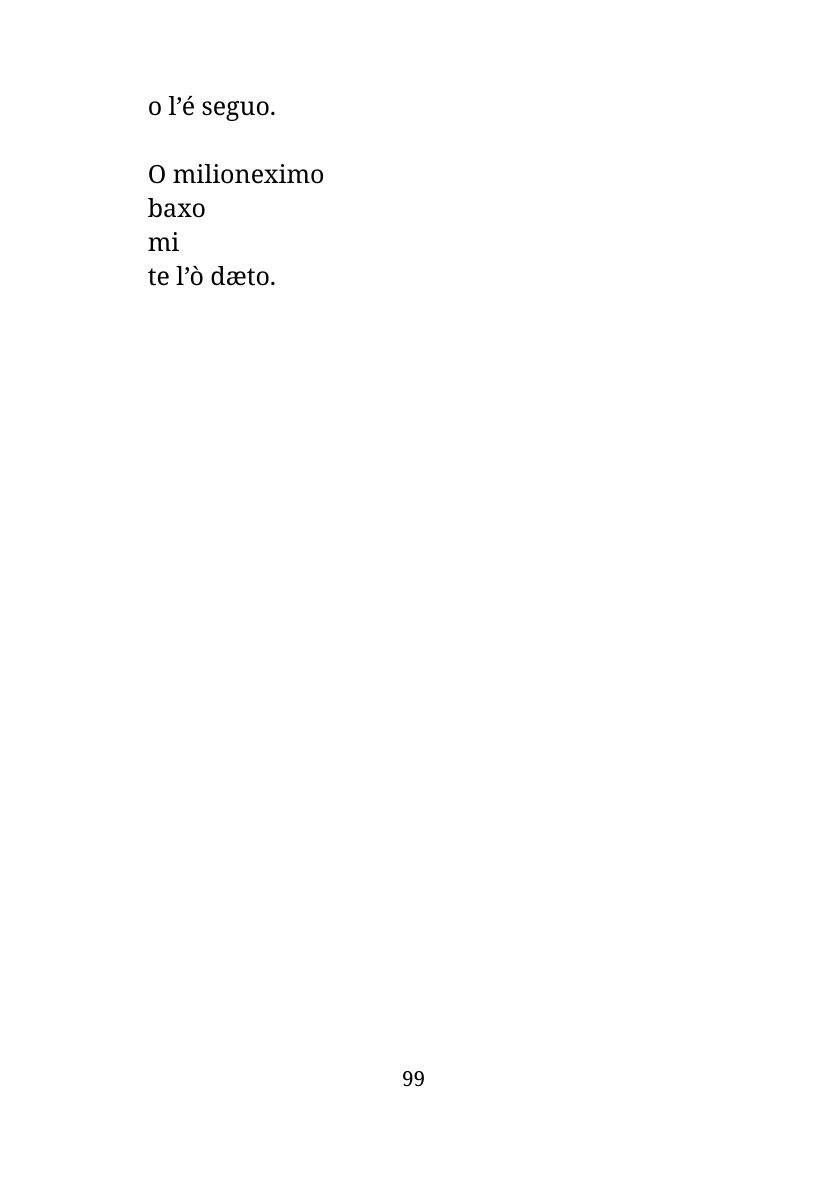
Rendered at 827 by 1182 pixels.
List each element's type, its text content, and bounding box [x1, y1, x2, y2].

text te l’ò dæto. [118, 259, 709, 293]
text O milioneximo [118, 157, 709, 191]
text o l’é seguo. [118, 88, 709, 123]
text baxo [118, 191, 709, 225]
text mi [118, 225, 709, 259]
